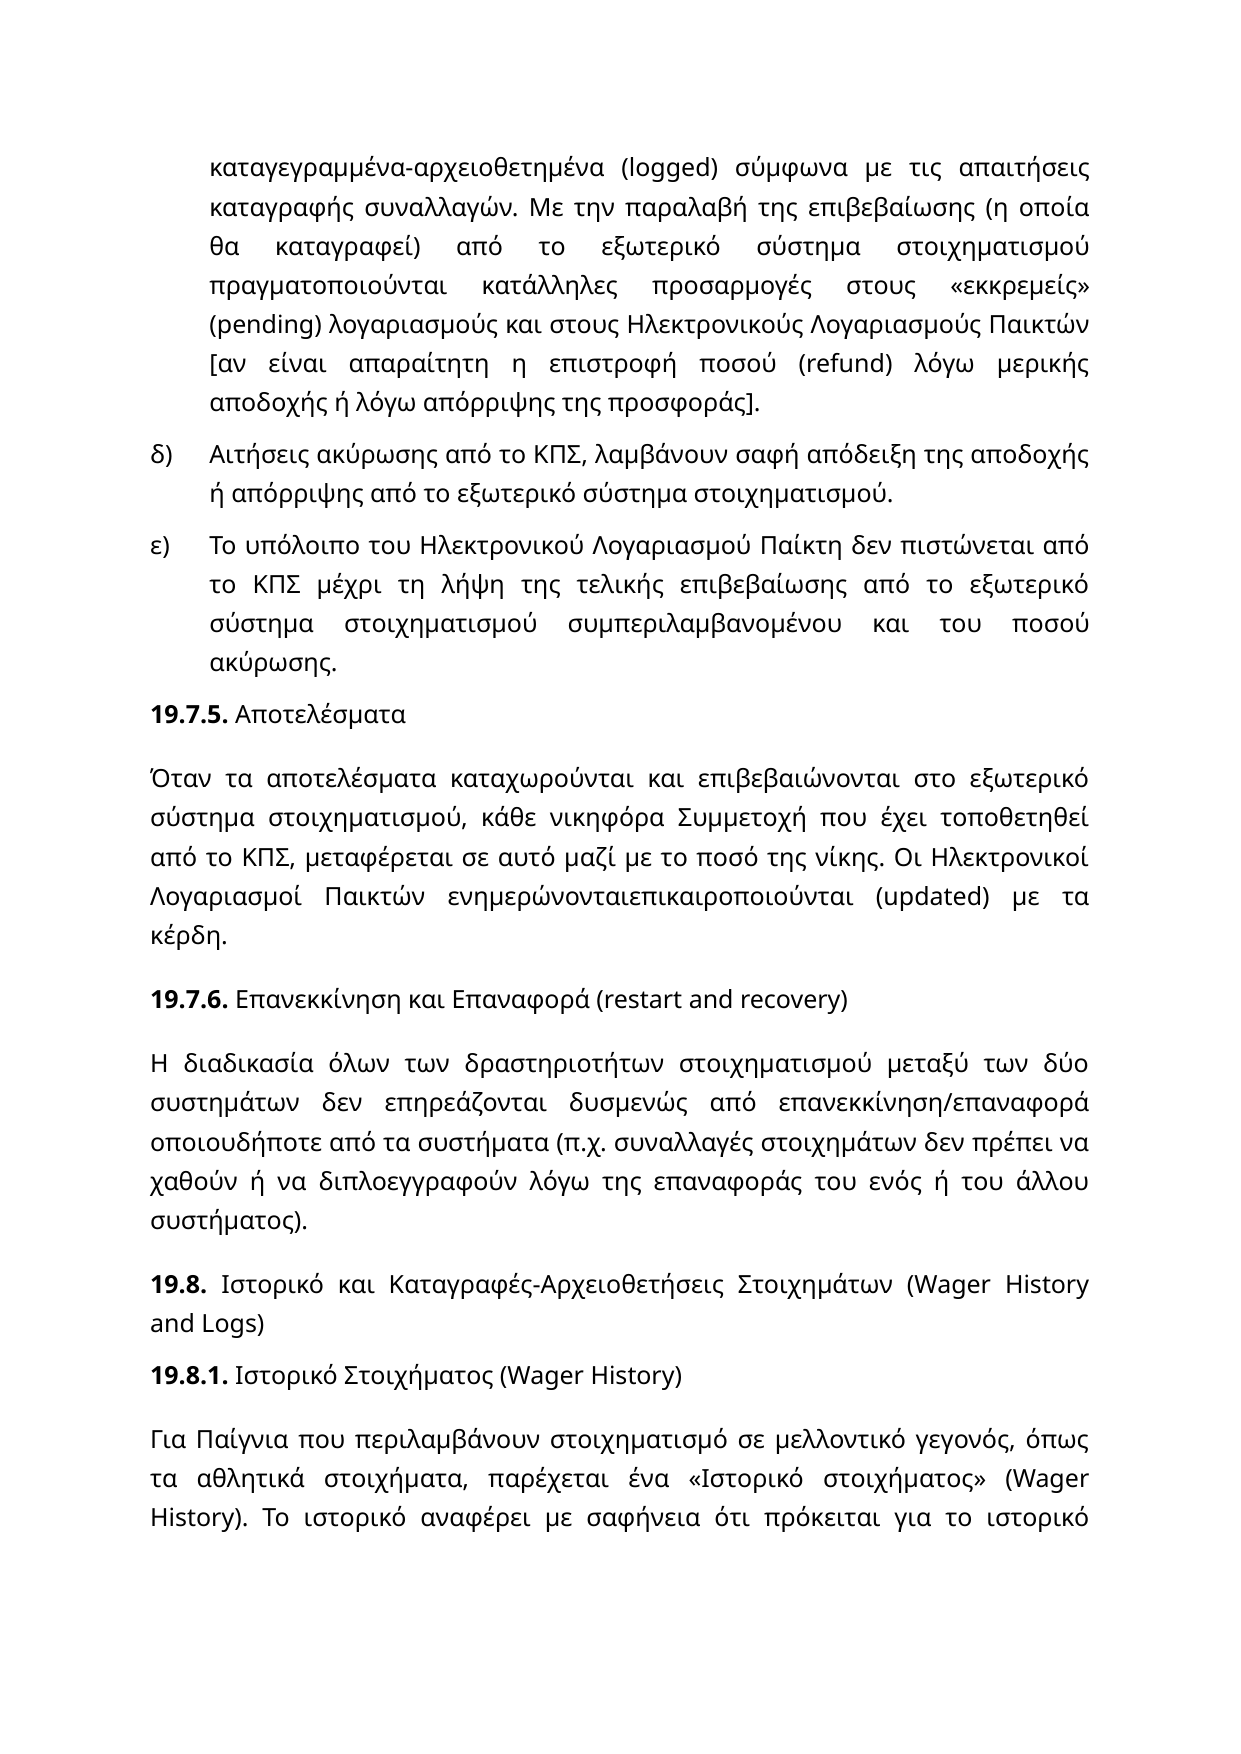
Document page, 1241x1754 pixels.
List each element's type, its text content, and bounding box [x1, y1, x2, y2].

text Για Παίγνια που περιλαμβάνουν στοιχηματισμό σε μελλοντικό γεγονός, όπως τα αθλητικά στοιχήματα, παρέχεται ένα «Ιστορικό στοιχήματος» (Wager History). Το ιστορικό αναφέρει με σαφήνεια ότι πρόκειται για το ιστορικό [150, 1422, 1090, 1534]
text 19.7.6. Επανεκκίνηση και Επαναφορά (restart and recovery) [150, 982, 1090, 1016]
list ε) Το υπόλοιπο του Ηλεκτρονικού Λογαριασμού Παίκτη δεν πιστώνεται από το ΚΠΣ μέχρι τη λήψη της τελικής επιβεβαίωσης από το εξωτερικό σύστημα στοιχηματισμού συμπεριλαμβανομένου και του ποσού ακύρωσης. [150, 527, 1090, 679]
list δ) Αιτήσεις ακύρωσης από το ΚΠΣ, λαμβάνουν σαφή απόδειξη της αποδοχής ή απόρριψης από το εξωτερικό σύστημα στοιχηματισμού. [150, 437, 1090, 510]
list καταγεγραμμένα-αρχειοθετημένα (logged) σύμφωνα με τις απαιτήσεις καταγραφής συναλλαγών. Με την παραλαβή της επιβεβαίωσης (η οποία θα καταγραφεί) από το εξωτερικό σύστημα στοιχηματισμού πραγματοποιούνται κατάλληλες προσαρμογές στους «εκκρεμείς» (pending) λογαριασμούς και στους Ηλεκτρονικούς Λογαριασμούς Παικτών [αν είναι απαραίτητη η επιστροφή ποσού (refund) λόγω μερικής αποδοχής ή λόγω απόρριψης της προσφοράς]. [150, 150, 1090, 419]
text 19.7.5. Αποτελέσματα [150, 697, 1090, 731]
text Η διαδικασία όλων των δραστηριοτήτων στοιχηματισμού μεταξύ των δύο συστημάτων δεν επηρεάζονται δυσμενώς από επανεκκίνηση/επαναφορά οποιουδήποτε από τα συστήματα (π.χ. συναλλαγές στοιχημάτων δεν πρέπει να χαθούν ή να διπλοεγγραφούν λόγω της επαναφοράς του ενός ή του άλλου συστήματος). [150, 1046, 1090, 1237]
text Όταν τα αποτελέσματα καταχωρούνται και επιβεβαιώνονται στο εξωτερικό σύστημα στοιχηματισμού, κάθε νικηφόρα Συμμετοχή που έχει τοποθετηθεί από το ΚΠΣ, μεταφέρεται σε αυτό μαζί με το ποσό της νίκης. Οι Ηλεκτρονικοί Λογαριασμοί Παικτών ενημερώνονταιεπικαιροποιούνται (updated) με τα κέρδη. [150, 761, 1090, 952]
text 19.8.1. Ιστορικό Στοιχήματος (Wager History) [150, 1357, 1090, 1392]
text 19.8. Ιστορικό και Καταγραφές-Αρχειοθετήσεις Στοιχημάτων (Wager History and Logs) [150, 1267, 1090, 1340]
